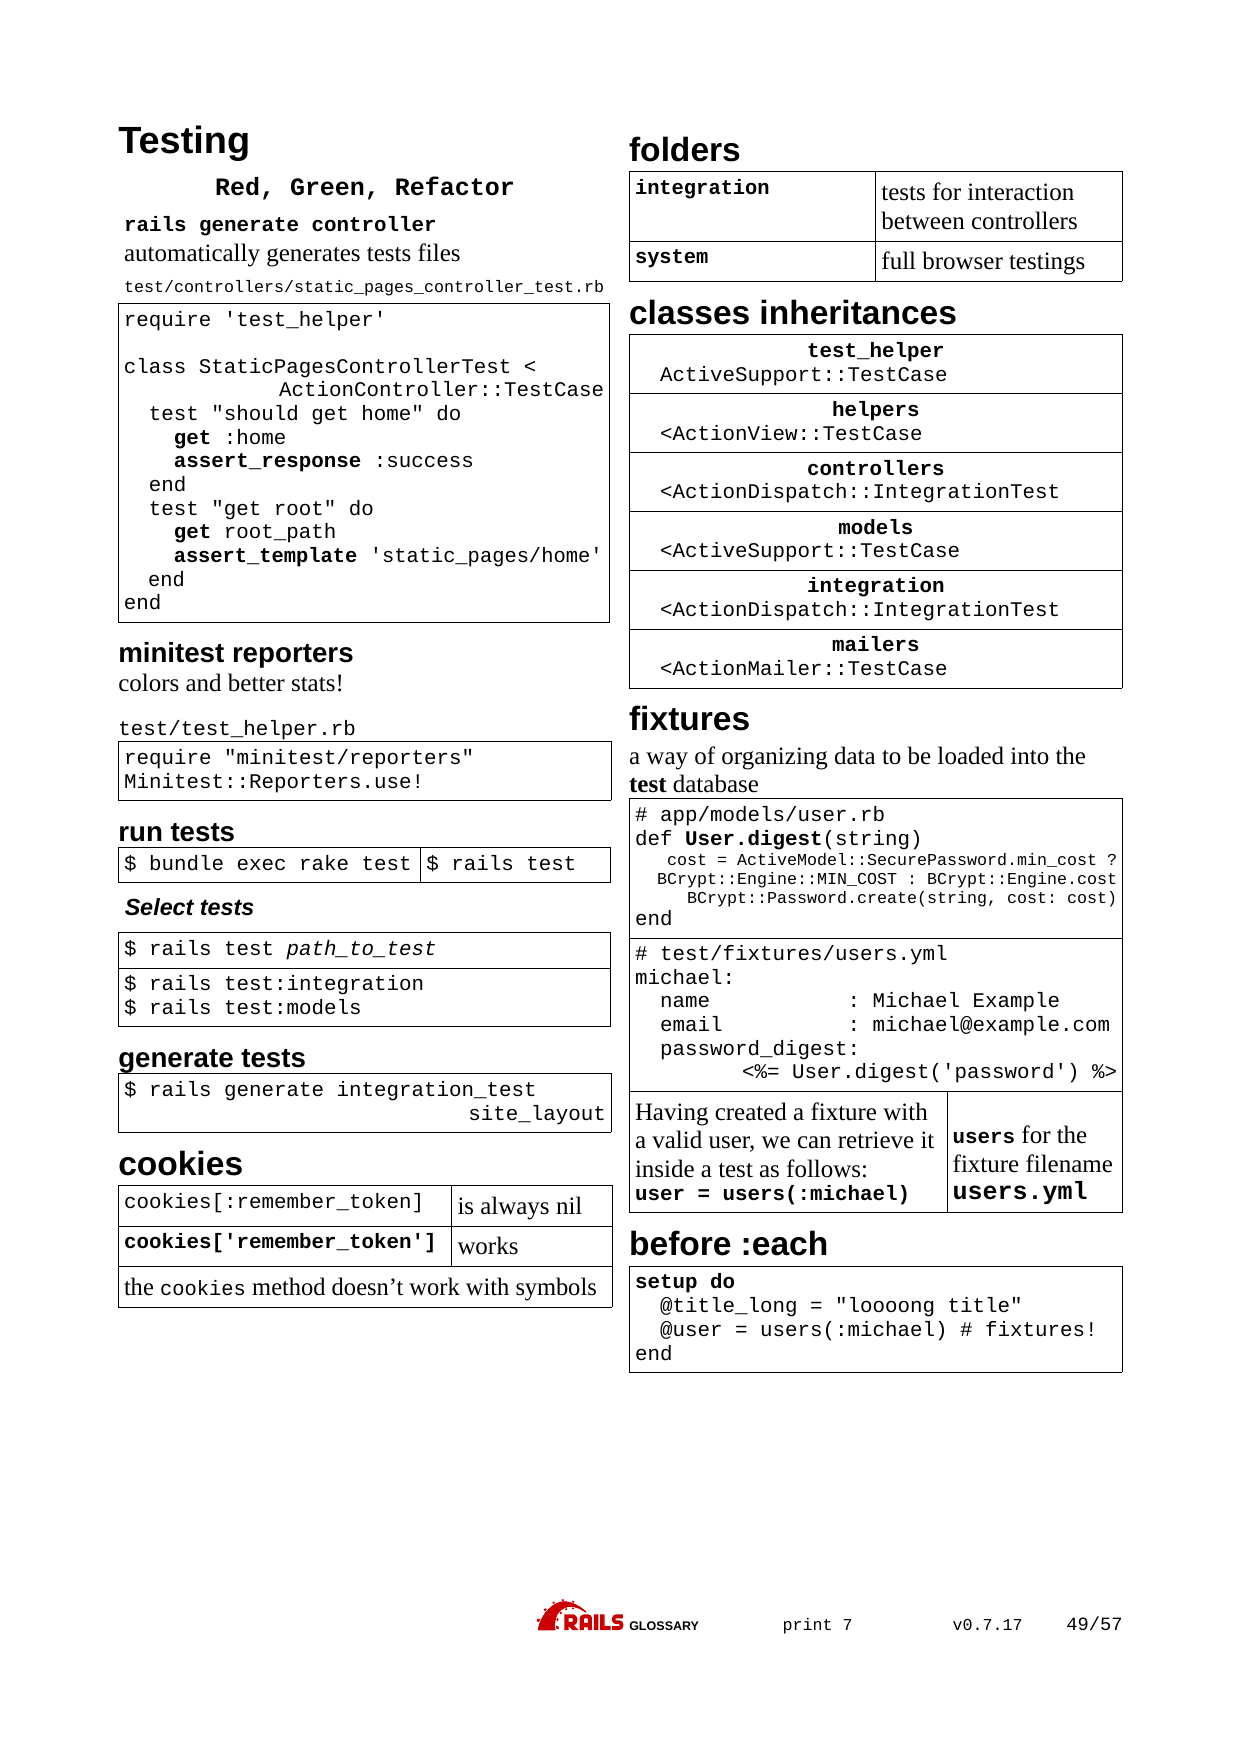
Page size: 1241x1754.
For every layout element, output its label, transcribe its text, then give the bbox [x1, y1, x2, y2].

subtitle minitest reporters [118, 637, 611, 668]
text test/test_helper.rb [118, 717, 611, 741]
table_cell Select tests [118, 883, 610, 932]
subtitle folders [629, 130, 1122, 168]
table_header tests for interaction between controllers [876, 172, 1122, 241]
table_cell $ rails test:integration $ rails test:models [119, 969, 610, 1026]
table_cell # test/fixtures/users.yml michael: name : Michael Example email : michael@example.com password_digest: <%= User.digest('password') %> [630, 939, 1122, 1091]
table_header rails generate controller automatically generates tests files [118, 203, 481, 272]
subtitle cookies [118, 1144, 611, 1182]
table_cell works [452, 1227, 612, 1266]
table_cell controllers <ActionDispatch::IntegrationTest [630, 453, 1122, 511]
table_header # app/models/user.rb def User.digest(string) cost = ActiveModel::SecurePassword.min_cost ? BCrypt::Engine::MIN_COST : BCrypt::Engine.cost BCrypt::Password.create(string, cost: cost) end [630, 799, 1122, 937]
table_cell system [630, 242, 875, 281]
table_header $ bundle exec rake test [119, 848, 420, 882]
subtitle before :each [629, 1224, 1122, 1263]
subtitle generate tests [118, 1041, 611, 1073]
table_cell $ rails test path_to_test [119, 933, 610, 967]
table_header require "minitest/reporters" Minitest::Reporters.use! [119, 742, 611, 800]
table_cell integration <ActionDispatch::IntegrationTest [630, 571, 1122, 628]
table_cell users for the fixture filename users.yml [948, 1092, 1122, 1212]
table_header test_helper ActiveSupport::TestCase [630, 335, 1122, 393]
table_header integration [630, 172, 875, 241]
table_cell full browser testings [876, 242, 1122, 281]
text Red, Green, Refactor [118, 174, 611, 203]
table_header $ rails generate integration_test site_layout [119, 1074, 611, 1132]
table_header require 'test_helper' class StaticPagesControllerTest < ActionController::TestCase test "should get home" do get :home assert_response :success end test "get root" do get root_path assert_template 'static_pages/home' end end [119, 304, 609, 622]
subtitle fixtures [629, 699, 1122, 738]
table_cell Having created a fixture with a valid user, we can retrieve it inside a test as follows: user = users(:michael) [630, 1092, 947, 1212]
text a way of organizing data to be loaded into the test database [629, 741, 1122, 798]
table_cell test/controllers/static_pages_controller_test.rb [118, 273, 611, 303]
subtitle Testing [118, 118, 611, 162]
table_header setup do @title_long = "loooong title" @user = users(:michael) # fixtures! end [630, 1267, 1122, 1372]
table_cell cookies['remember_token'] [119, 1227, 451, 1266]
table_header is always nil [452, 1186, 612, 1226]
table_header [481, 203, 611, 272]
table_cell helpers <ActionView::TestCase [630, 394, 1122, 452]
table_header cookies[:remember_token] [119, 1186, 451, 1226]
text colors and better stats! [118, 668, 611, 697]
table_cell the cookies method doesn’t work with symbols [119, 1267, 612, 1307]
table_cell mailers <ActionMailer::TestCase [630, 630, 1122, 687]
subtitle run tests [118, 815, 611, 847]
table_header $ rails test [421, 848, 610, 882]
subtitle classes inheritances [629, 293, 1122, 331]
table_cell models <ActiveSupport::TestCase [630, 512, 1122, 570]
